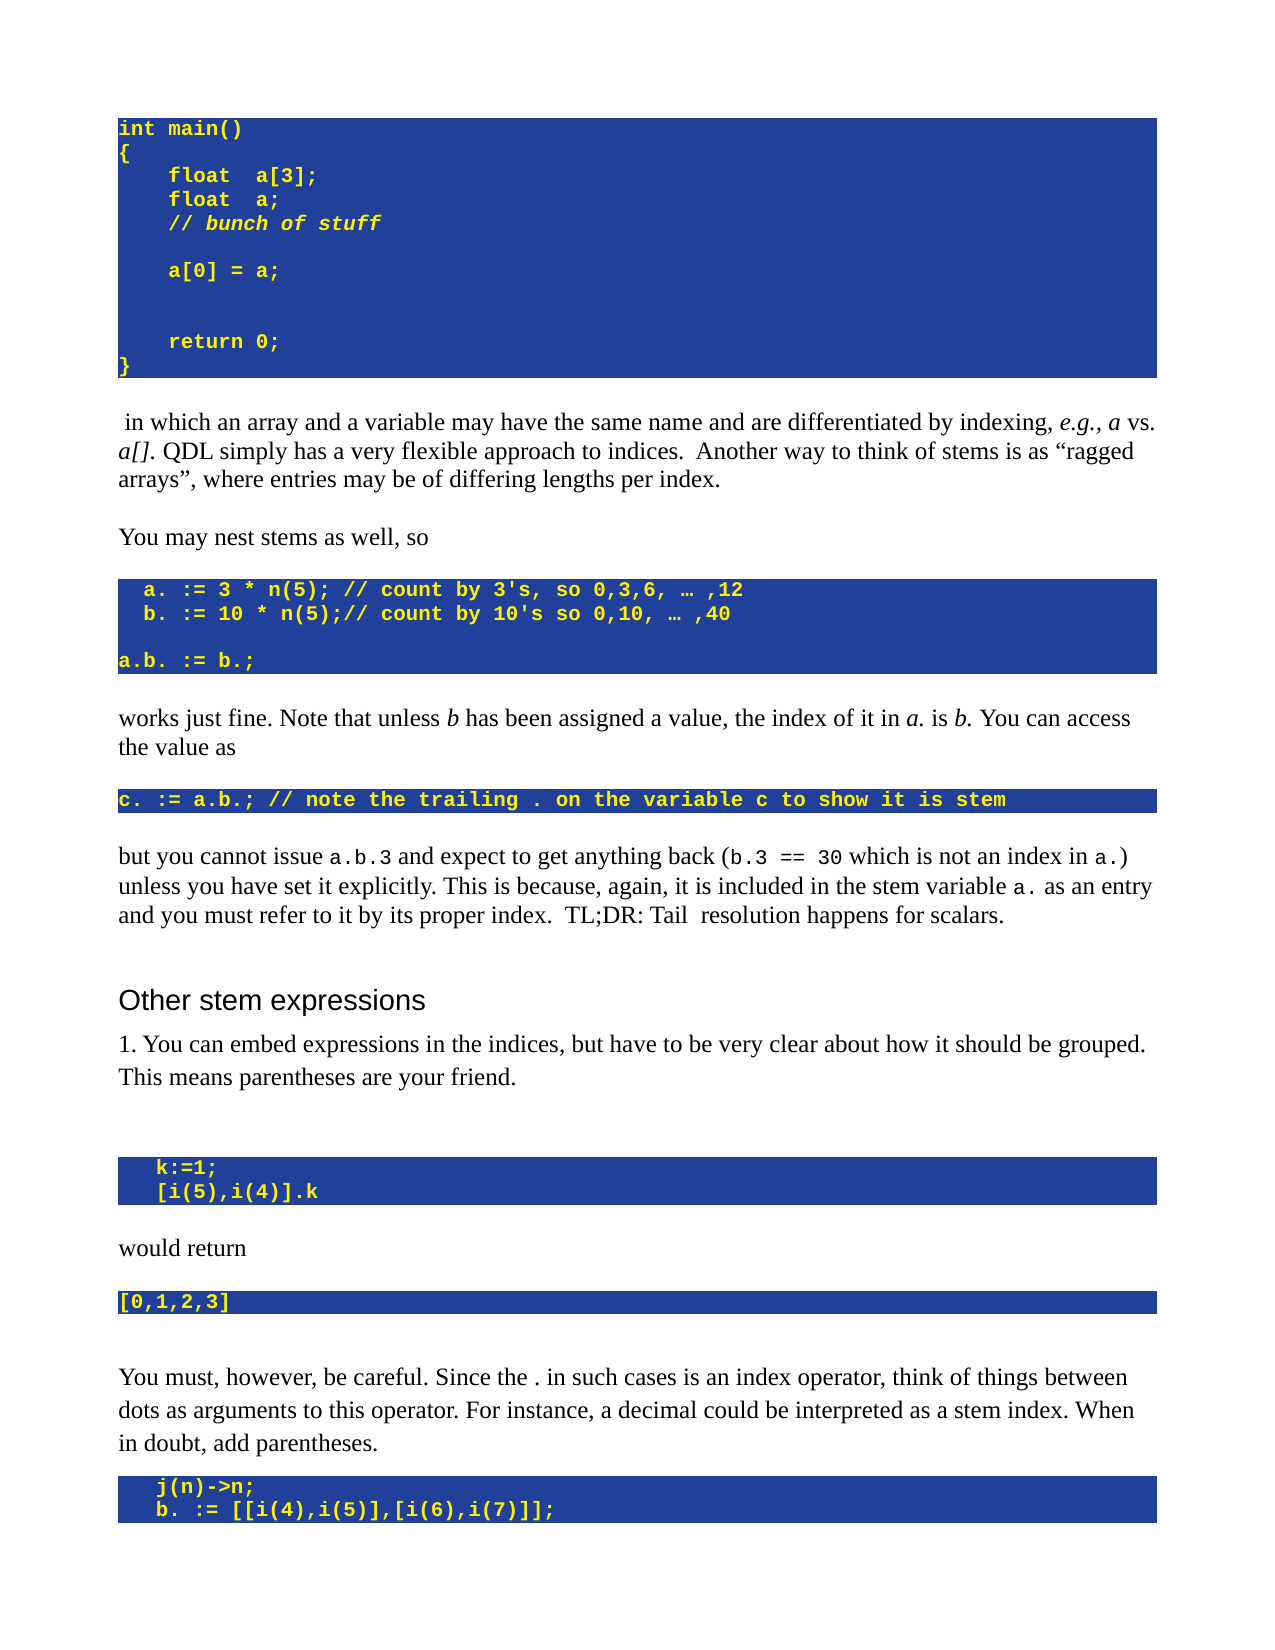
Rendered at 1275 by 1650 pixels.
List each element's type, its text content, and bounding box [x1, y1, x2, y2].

text in which an array and a variable may have the same name and are differentiated by indexing, e.g., a vs. a[]. QDL simply has a very flexible approach to indices. Another way to think of stems is as “ragged arrays”, where entries may be of differing lengths per index. [118, 407, 1157, 493]
text would return [118, 1233, 1157, 1262]
text a.b. := b.; [118, 650, 1157, 674]
text a. := 3 * n(5); // count by 3's, so 0,3,6, … ,12 [118, 579, 1157, 603]
text works just fine. Note that unless b has been assigned a value, the index of it in a. is b. You can access the value as [118, 703, 1157, 760]
text b. := [[i(4),i(5)],[i(6),i(7)]]; [118, 1499, 1157, 1523]
text You may nest stems as well, so [118, 522, 1157, 551]
text } [118, 354, 1157, 378]
text int main() [118, 118, 1157, 142]
text b. := 10 * n(5);// count by 10's so 0,10, … ,40 [118, 603, 1157, 627]
text [0,1,2,3] [118, 1291, 1157, 1314]
text but you cannot issue a.b.3 and expect to get anything back (b.3 == 30 which is not an index in a.) unless you have set it explicitly. This is because, again, it is included in the stem variable a. as an entry and you must refer to it by its proper index. TL;DR: Tail resolution happens for scalars. [118, 841, 1157, 929]
text float a[3]; [118, 165, 1157, 189]
text { [118, 142, 1157, 165]
text j(n)->n; [118, 1476, 1157, 1499]
text a[0] = a; [118, 260, 1157, 284]
subtitle Other stem expressions [118, 983, 1157, 1017]
text return 0; [118, 331, 1157, 354]
text float a; [118, 189, 1157, 213]
text c. := a.b.; // note the trailing . on the variable c to show it is stem [118, 789, 1157, 813]
text [i(5),i(4)].k [118, 1181, 1157, 1205]
text // bunch of stuff [118, 213, 1157, 236]
text k:=1; [118, 1157, 1157, 1181]
text 1. You can embed expressions in the indices, but have to be very clear about how it should be grouped. This means parentheses are your friend. [118, 1029, 1157, 1091]
text You must, however, be careful. Since the . in such cases is an index operator, think of things between dots as arguments to this operator. For instance, a decimal could be interpreted as a stem index. When in doubt, add parentheses. [118, 1362, 1157, 1457]
